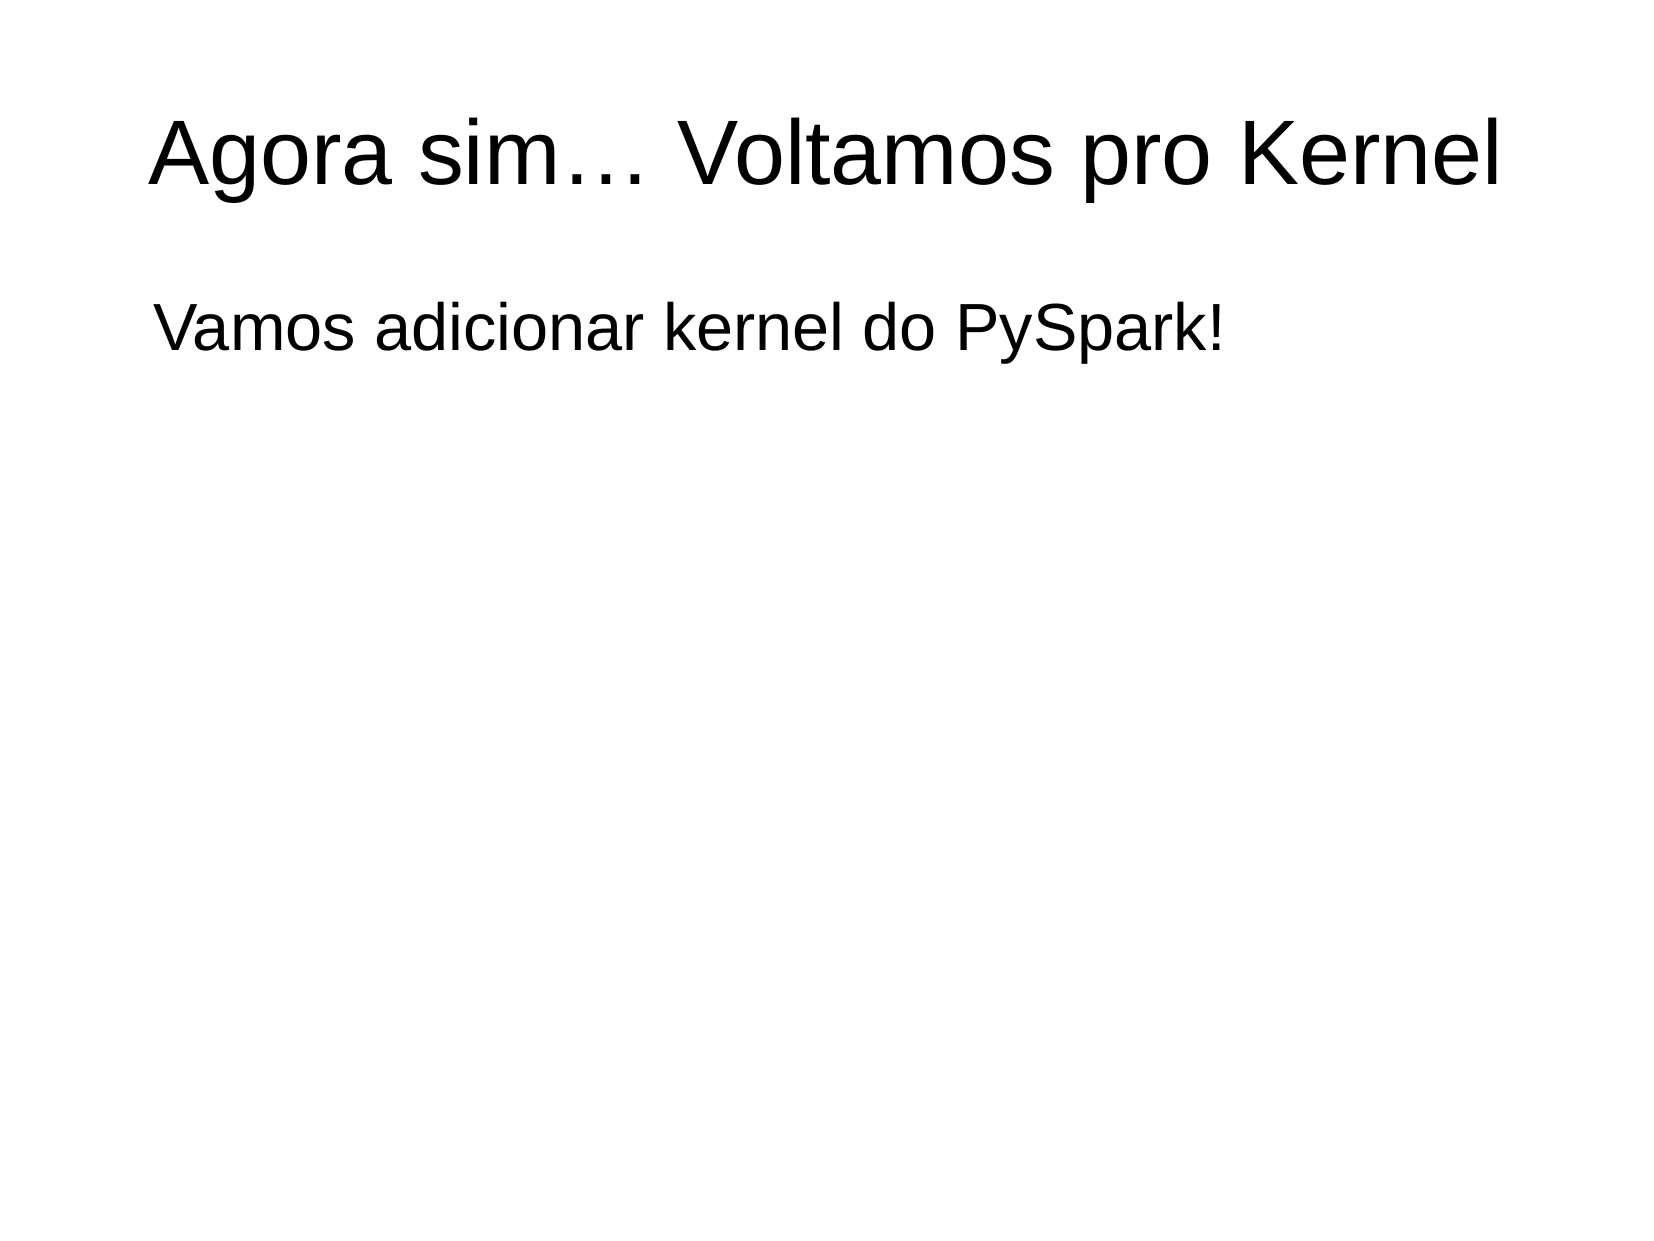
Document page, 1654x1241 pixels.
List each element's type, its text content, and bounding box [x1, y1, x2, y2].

title Agora sim… Voltamos pro Kernel [82, 49, 1571, 257]
list Vamos adicionar kernel do PySpark! [82, 290, 1571, 1010]
